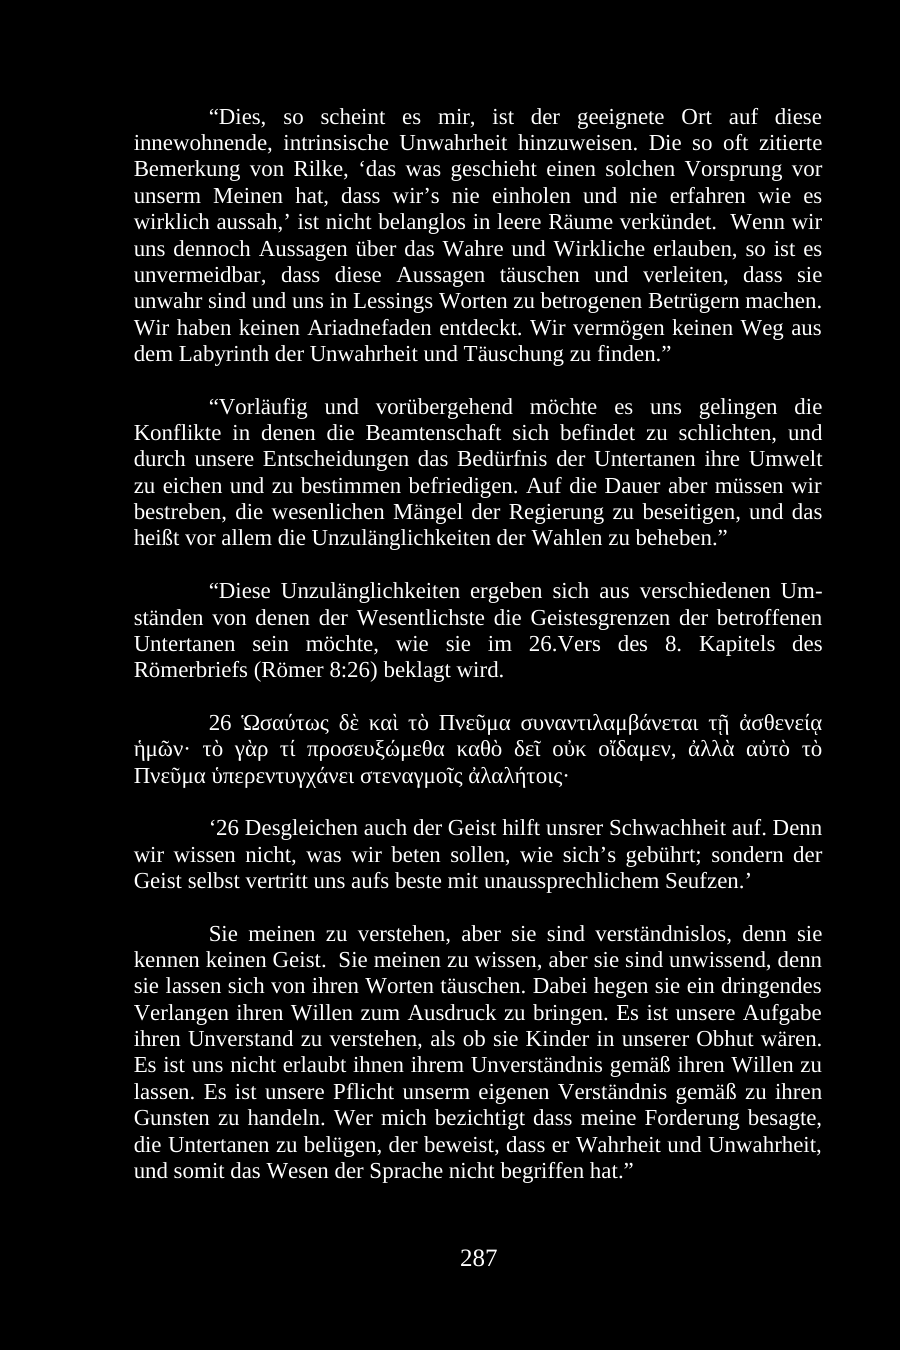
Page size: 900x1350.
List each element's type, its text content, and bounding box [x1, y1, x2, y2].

text 26 Ὡσαύτως δὲ καὶ τὸ Πνεῦμα συναντιλαμβάνεται τῇ ἀσθενείᾳ ἡμῶν· τὸ γὰρ τί προσευξώμεθα καθὸ δεῖ οὐκ οἴδαμεν, ἀλλὰ αὐτὸ τὸ Πνεῦμα ὑπερεντυγχάνει στεναγμοῖς ἀλαλήτοις· [133, 709, 823, 788]
text ‘26 Desgleichen auch der Geist hilft unsrer Schwachheit auf. Denn wir wissen nicht, was wir beten sollen, wie sich’s gebührt; sondern der Geist selbst vertritt uns aufs beste mit unaussprechlichem Seufzen.’ [133, 814, 823, 893]
text “Vorläufig und vorübergehend möchte es uns gelingen die Konflikte in denen die Beamtenschaft sich befindet zu schlichten, und durch unsere Entscheidungen das Bedürfnis der Untertanen ihre Umwelt zu eichen und zu bestimmen befriedigen. Auf die Dauer aber müssen wir bestreben, die wesenlichen Mängel der Regierung zu beseitigen, und das heißt vor allem die Unzulänglichkeiten der Wahlen zu beheben.” [133, 393, 823, 551]
text Sie meinen zu verstehen, aber sie sind verständnislos, denn sie kennen keinen Geist. Sie meinen zu wissen, aber sie sind unwissend, denn sie lassen sich von ihren Worten täuschen. Dabei hegen sie ein dringendes Verlangen ihren Willen zum Ausdruck zu bringen. Es ist unsere Aufgabe ihren Unverstand zu verstehen, als ob sie Kinder in unserer Obhut wären. Es ist uns nicht erlaubt ihnen ihrem Unverständnis gemäß ihren Willen zu lassen. Es ist unsere Pflicht unserm eigenen Verständnis gemäß zu ihren Gunsten zu handeln. Wer mich bezichtigt dass meine Forderung besagte, die Untertanen zu belügen, der beweist, dass er Wahrheit und Unwahrheit, und somit das Wesen der Sprache nicht begriffen hat.” [133, 920, 823, 1183]
text “Diese Unzulänglichkeiten ergeben sich aus verschiedenen Um-ständen von denen der Wesentlichste die Geistesgrenzen der betroffenen Untertanen sein möchte, wie sie im 26.Vers des 8. Kapitels des Römerbriefs (Römer 8:26) beklagt wird. [133, 577, 823, 683]
text “Dies, so scheint es mir, ist der geeignete Ort auf diese innewohnende, intrinsische Unwahrheit hinzuweisen. Die so oft zitierte Bemerkung von Rilke, ‘das was geschieht einen solchen Vorsprung vor unserm Meinen hat, dass wir’s nie einholen und nie erfahren wie es wirklich aussah,’ ist nicht belanglos in leere Räume verkündet. Wenn wir uns dennoch Aussagen über das Wahre und Wirkliche erlauben, so ist es unvermeidbar, dass diese Aussagen täuschen und verleiten, dass sie unwahr sind und uns in Lessings Worten zu betrogenen Betrügern machen. Wir haben keinen Ariadnefaden entdeckt. Wir vermögen keinen Weg aus dem Labyrinth der Unwahrheit und Täuschung zu finden.” [133, 103, 823, 366]
